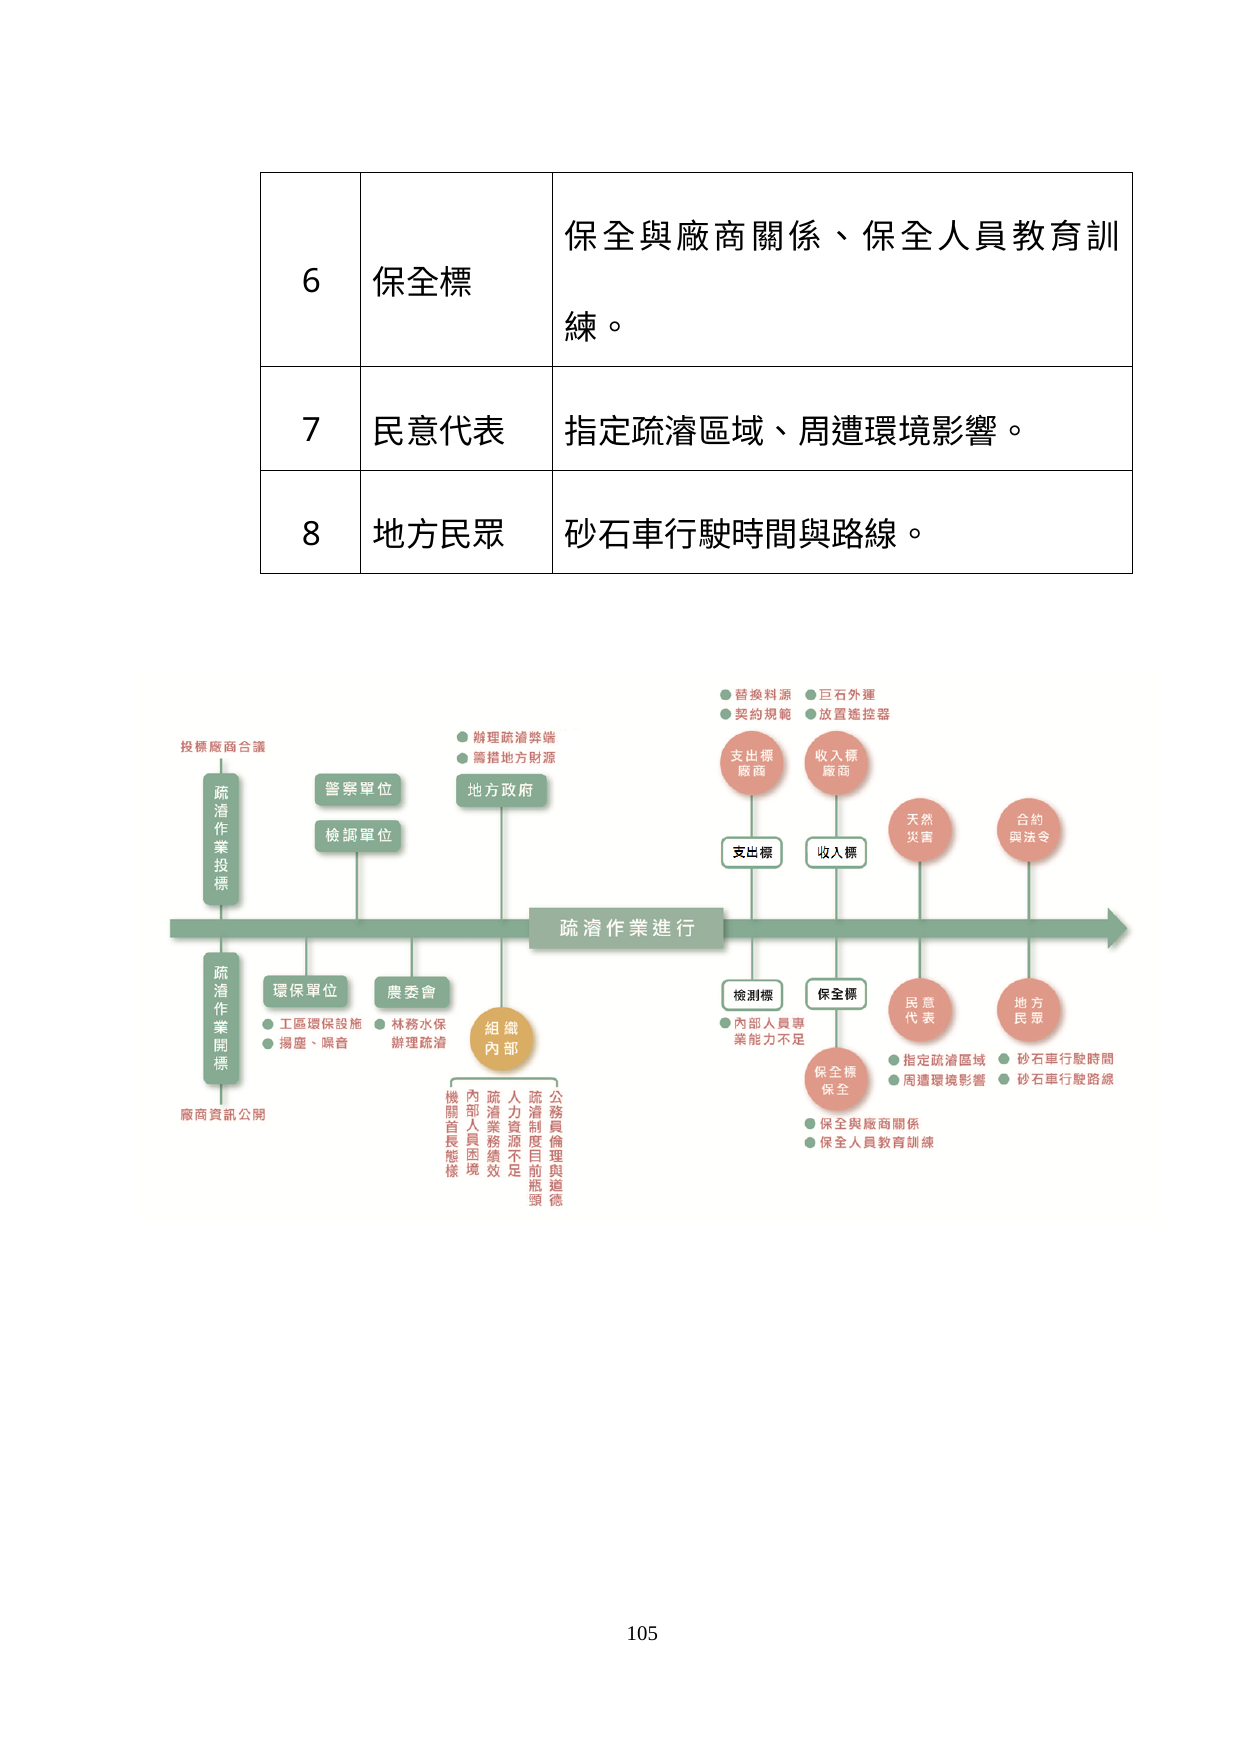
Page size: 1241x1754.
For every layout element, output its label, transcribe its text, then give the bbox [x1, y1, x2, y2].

table_cell 7 [261, 367, 360, 469]
table_cell 8 [261, 471, 360, 573]
table_cell 砂石車行駛時間與路線。 [553, 471, 1132, 573]
table_cell 保全與廠商關係、保全人員教育訓練。 [553, 173, 1132, 366]
table_cell 民意代表 [361, 367, 552, 469]
table_cell 地方民眾 [361, 471, 552, 573]
table_cell 6 [261, 173, 360, 366]
picture [137, 672, 1162, 1226]
table_cell 指定疏濬區域、周遭環境影響。 [553, 367, 1132, 469]
table_cell 保全標 [361, 173, 552, 366]
